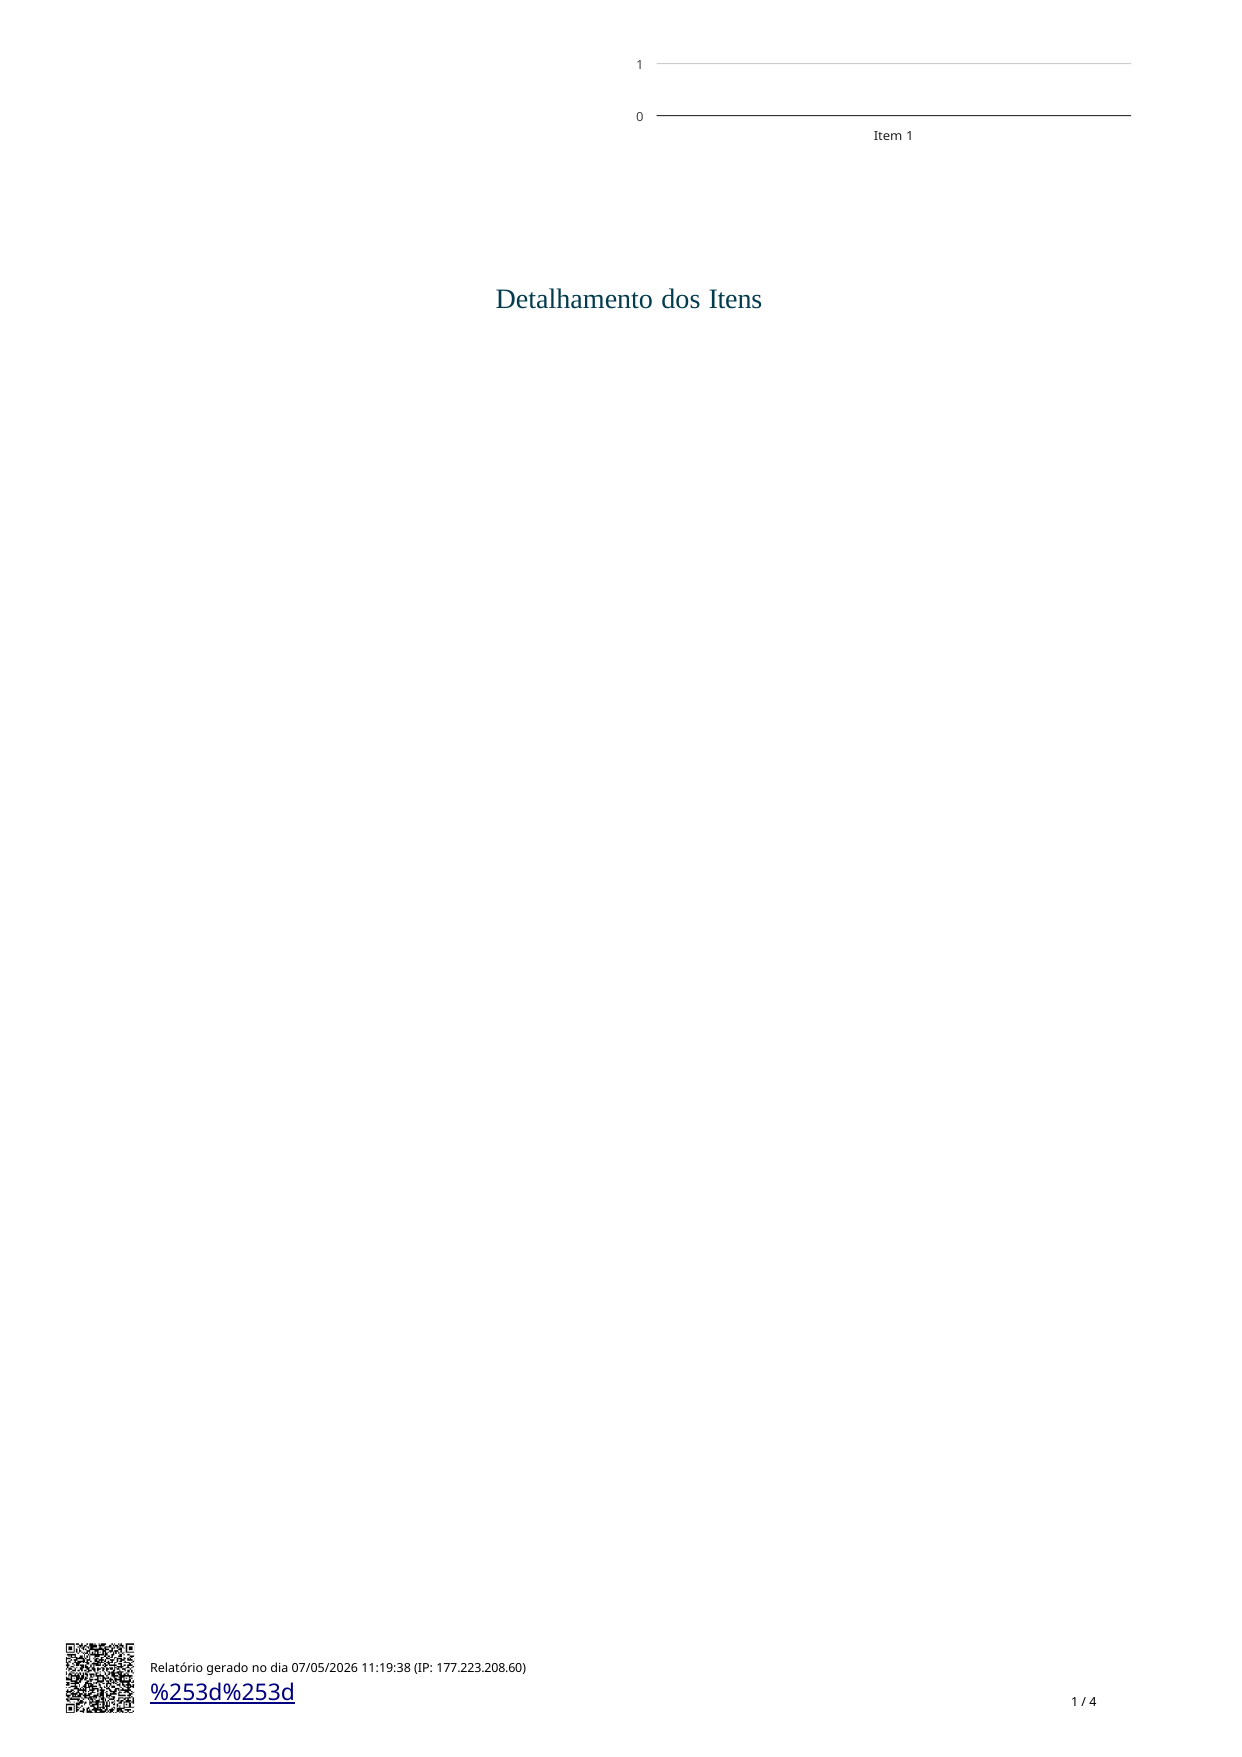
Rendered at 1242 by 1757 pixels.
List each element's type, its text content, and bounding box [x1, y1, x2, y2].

text 1 [83, 56, 1197, 73]
text 0 [83, 108, 1197, 126]
text Item 1 [591, 127, 1197, 144]
text Detalhamento dos Itens [83, 282, 1175, 314]
